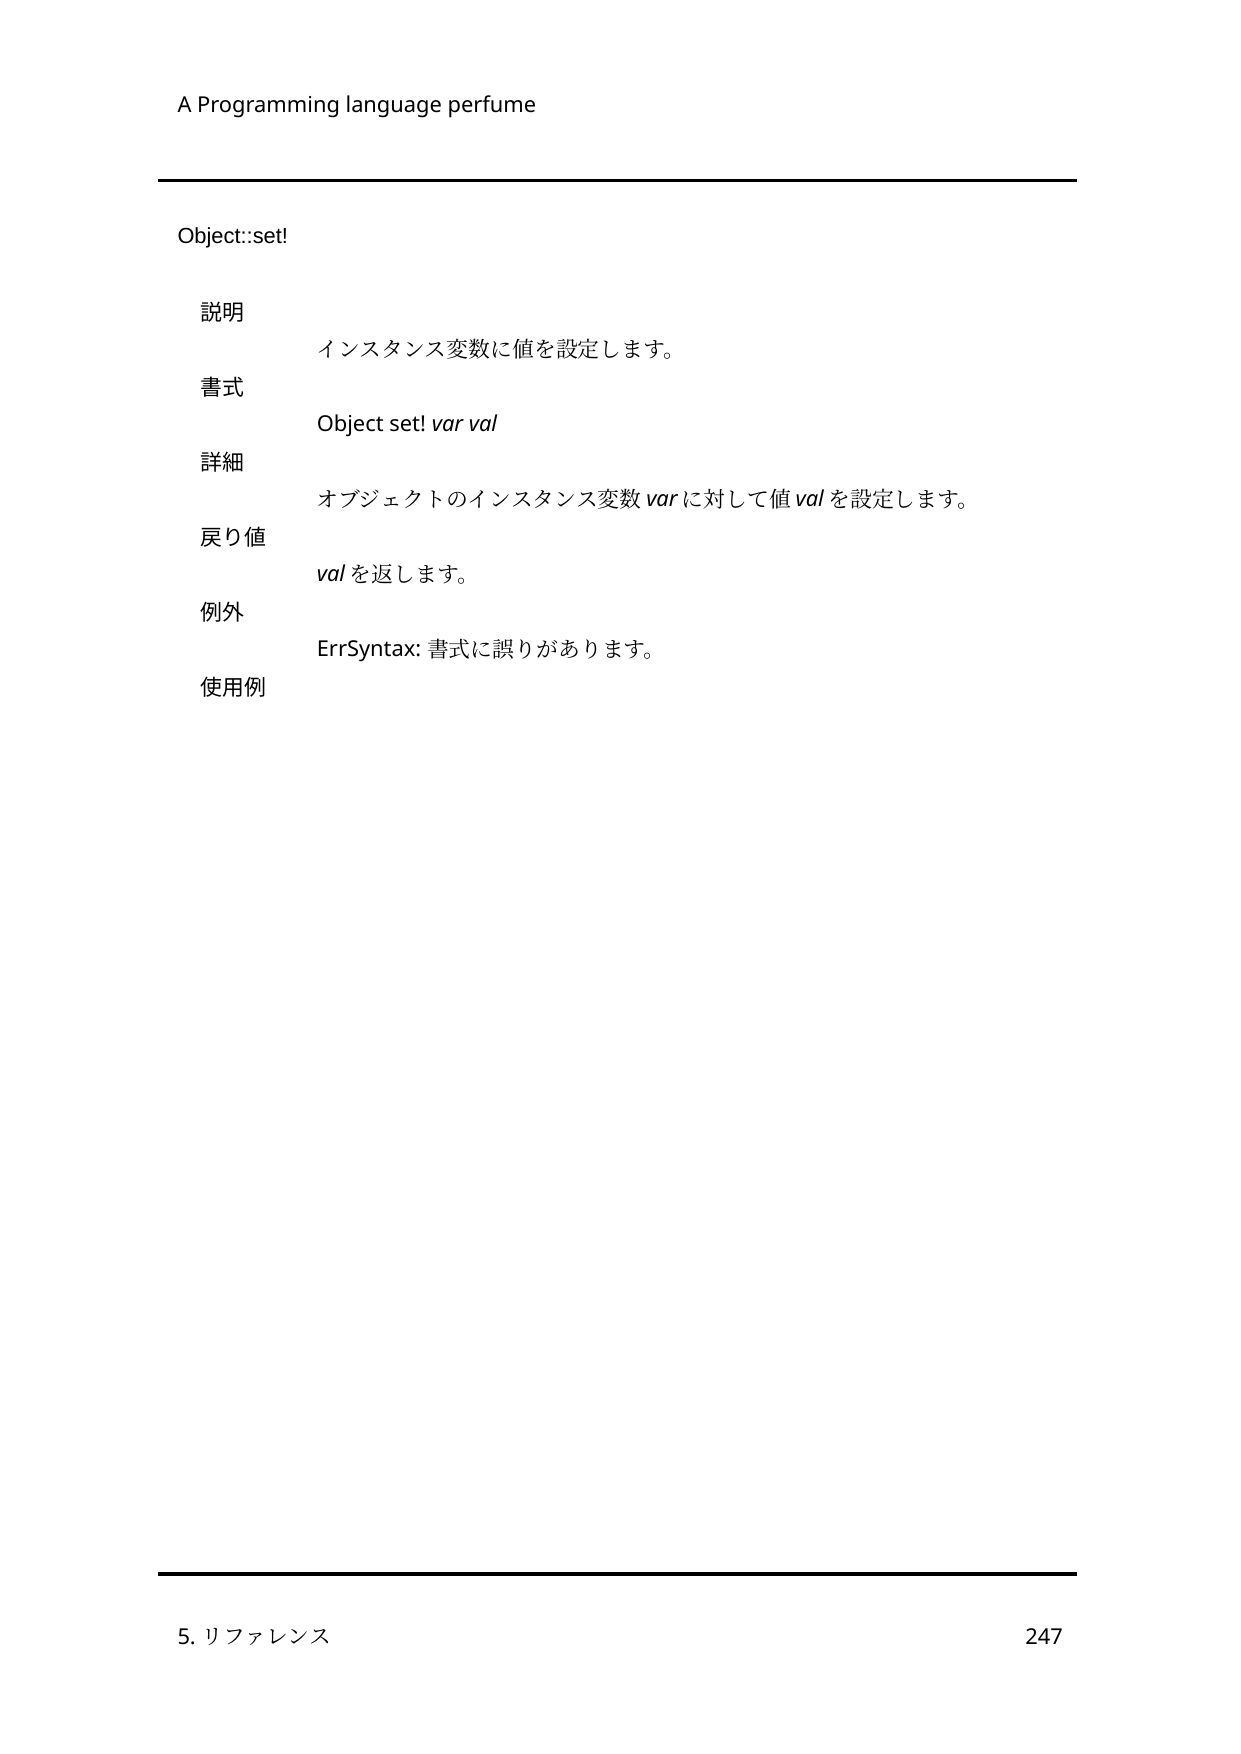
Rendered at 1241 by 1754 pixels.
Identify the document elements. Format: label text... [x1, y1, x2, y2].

table_header インスタンス変数に値を設定します。 [317, 292, 1063, 367]
table_cell ErrSyntax: 書式に誤りがあります。 [317, 592, 1063, 667]
table_cell Object set! var val [317, 367, 1063, 442]
table_cell 使用例 [200, 667, 317, 742]
subtitle Object::set! [177, 217, 1063, 254]
table_cell 戻り値 [200, 517, 317, 592]
table_cell 詳細 [200, 442, 317, 517]
table_cell 例外 [200, 592, 317, 667]
table_header 説明 [200, 292, 317, 367]
table_cell valを返します。 [317, 517, 1063, 592]
table_cell [317, 667, 1063, 742]
table_cell オブジェクトのインスタンス変数varに対して値valを設定します。 [317, 442, 1063, 517]
table_cell 書式 [200, 367, 317, 442]
